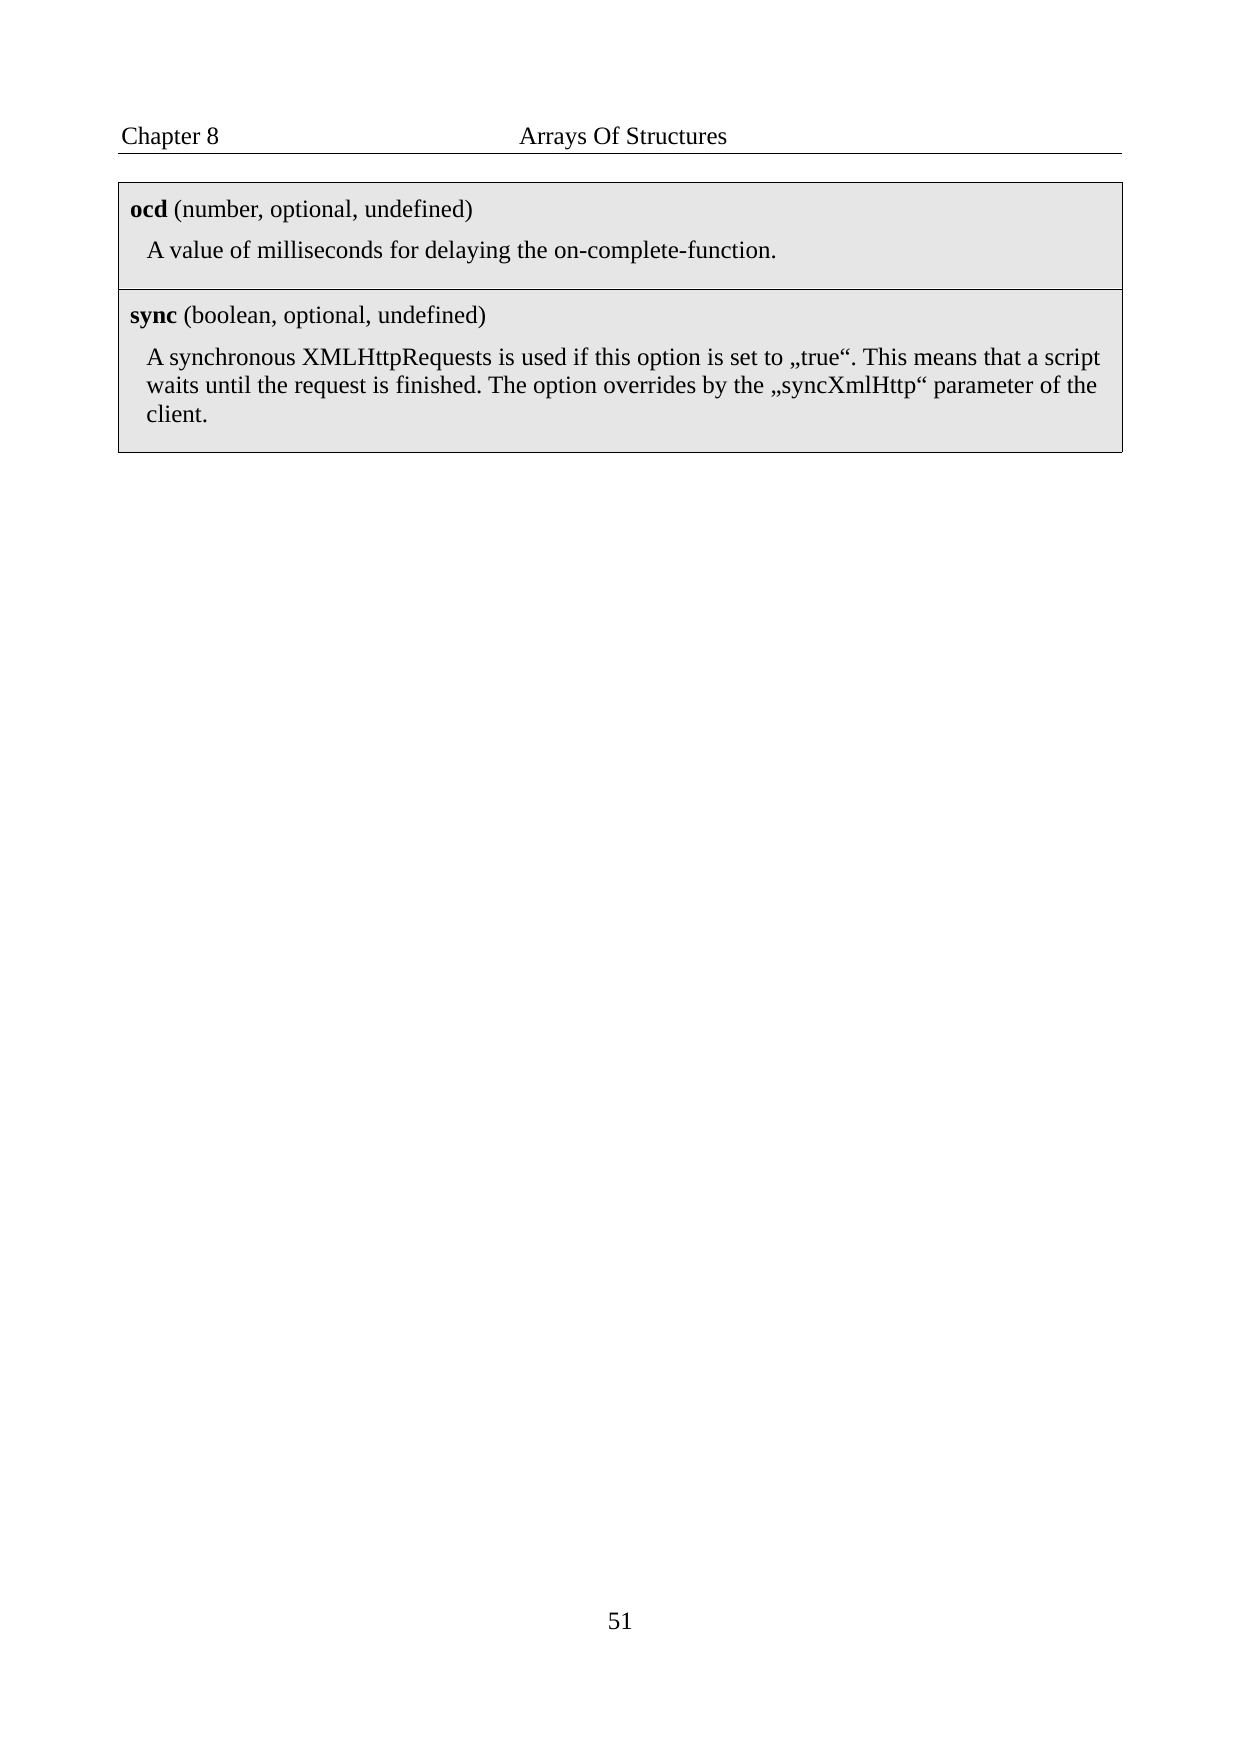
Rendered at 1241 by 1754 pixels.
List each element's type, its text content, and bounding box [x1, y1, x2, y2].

table_header ocd (number, optional, undefined) A value of milliseconds for delaying the on-complete-function. [119, 183, 1122, 288]
table_cell sync (boolean, optional, undefined) A synchronous XMLHttpRequests is used if this option is set to „true“. This means that a script waits until the request is finished. The option overrides by the „syncXmlHttp“ parameter of the client. [119, 290, 1122, 452]
